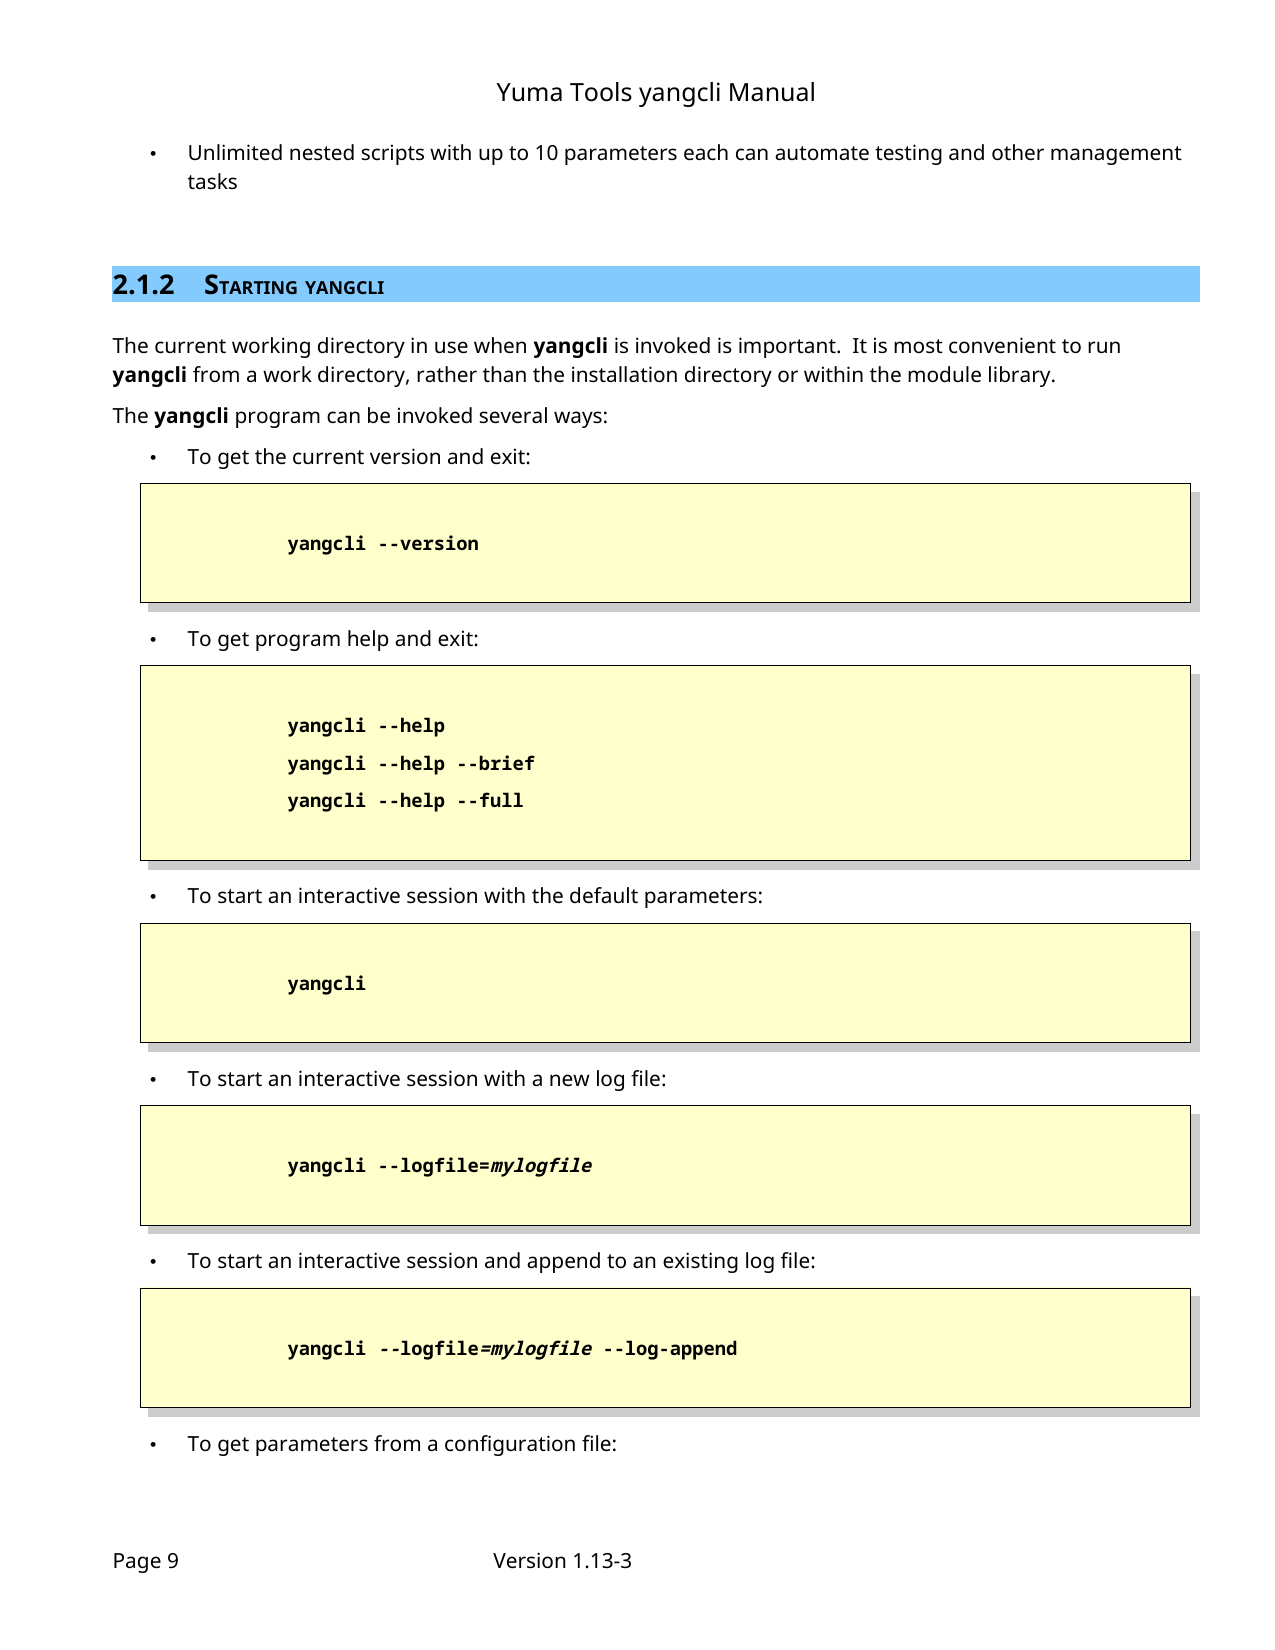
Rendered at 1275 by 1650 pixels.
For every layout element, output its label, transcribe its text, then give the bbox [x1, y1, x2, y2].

text yangcli --help --brief [141, 740, 1190, 776]
list To start an interactive session with the default parameters: [150, 882, 1200, 910]
text The yangcli program can be invoked several ways: [112, 401, 1200, 429]
list To get program help and exit: [150, 624, 1200, 653]
list To start an interactive session and append to an existing log file: [150, 1246, 1200, 1275]
list To get parameters from a configuration file: [150, 1429, 1200, 1457]
text The current working directory in use when yangcli is invoked is important. It is most convenient to run yangcli from a work directory, rather than the installation directory or within the module library. [112, 332, 1200, 388]
text yangcli --logfile=mylogfile --log-append [141, 1325, 1190, 1360]
list To get the current version and exit: [150, 442, 1200, 470]
text yangcli --logfile=mylogfile [141, 1142, 1190, 1178]
text yangcli --help [141, 703, 1190, 738]
text yangcli [141, 960, 1190, 996]
text yangcli --help --full [141, 778, 1190, 813]
list Unlimited nested scripts with up to 10 parameters each can automate testing and other management tasks [150, 138, 1200, 195]
subtitle Starting yangcli [112, 266, 1200, 302]
text yangcli --version [141, 520, 1190, 556]
list To start an interactive session with a new log file: [150, 1064, 1200, 1092]
